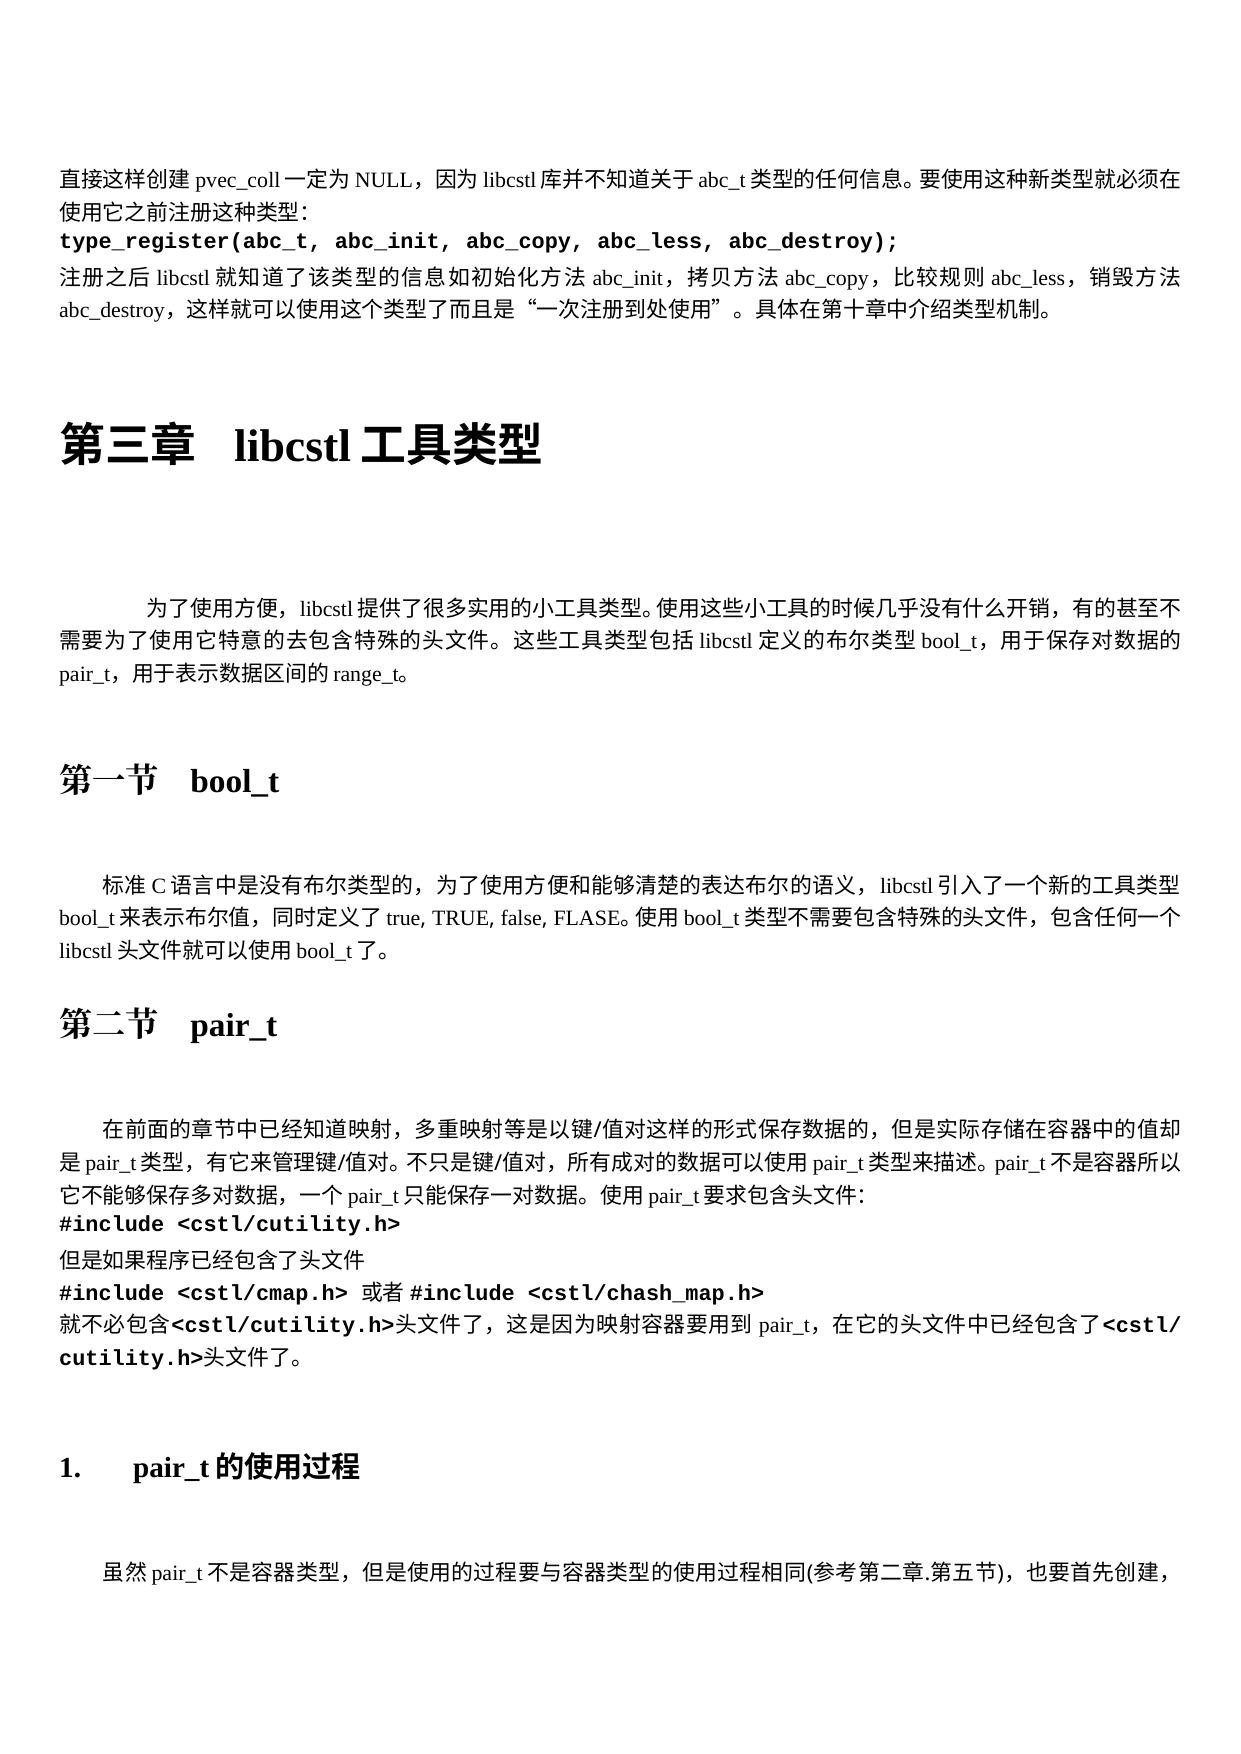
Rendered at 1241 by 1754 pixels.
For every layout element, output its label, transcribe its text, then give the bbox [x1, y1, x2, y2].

subtitle bool_t [59, 748, 1181, 813]
text type_register(abc_t, abc_init, abc_copy, abc_less, abc_destroy); [59, 227, 1181, 259]
text 直接这样创建 pvec_coll一定为NULL，因为libcstl库并不知道关于abc_t类型的任何信息。要使用这种新类型就必须在使用它之前注册这种类型： [59, 162, 1181, 227]
subtitle pair_t [59, 992, 1181, 1057]
text #include <cstl/cmap.h> 或者 #include <cstl/chash_map.h> [59, 1275, 1181, 1307]
text 标准C语言中是没有布尔类型的，为了使用方便和能够清楚的表达布尔的语义，libcstl引入了一个新的工具类型bool_t来表示布尔值，同时定义了true, TRUE, false, FLASE。使用bool_t类型不需要包含特殊的头文件，包含任何一个libcstl头文件就可以使用bool_t了。 [59, 868, 1181, 965]
subtitle pair_t的使用过程 [59, 1432, 1181, 1497]
text 就不必包含<cstl/cutility.h>头文件了，这是因为映射容器要用到pair_t，在它的头文件中已经包含了<cstl/cutility.h>头文件了。 [59, 1307, 1181, 1372]
text #include <cstl/cutility.h> [59, 1210, 1181, 1242]
subtitle libcstl工具类型 [59, 392, 1181, 490]
text 注册之后libcstl就知道了该类型的信息如初始化方法abc_init，拷贝方法abc_copy，比较规则abc_less，销毁方法abc_destroy，这样就可以使用这个类型了而且是“一次注册到处使用”。具体在第十章中介绍类型机制。 [59, 259, 1181, 324]
text 虽然pair_t不是容器类型，但是使用的过程要与容器类型的使用过程相同(参考第二章.第五节)，也要首先创建， [59, 1555, 1181, 1587]
text 为了使用方便，libcstl提供了很多实用的小工具类型。使用这些小工具的时候几乎没有什么开销，有的甚至不需要为了使用它特意的去包含特殊的头文件。这些工具类型包括libcstl定义的布尔类型bool_t，用于保存对数据的pair_t，用于表示数据区间的range_t。 [59, 591, 1181, 688]
text 但是如果程序已经包含了头文件 [59, 1242, 1181, 1275]
text 在前面的章节中已经知道映射，多重映射等是以键/值对这样的形式保存数据的，但是实际存储在容器中的值却是pair_t类型，有它来管理键/值对。不只是键/值对，所有成对的数据可以使用pair_t类型来描述。pair_t不是容器所以它不能够保存多对数据，一个pair_t只能保存一对数据。使用pair_t要求包含头文件： [59, 1112, 1181, 1210]
